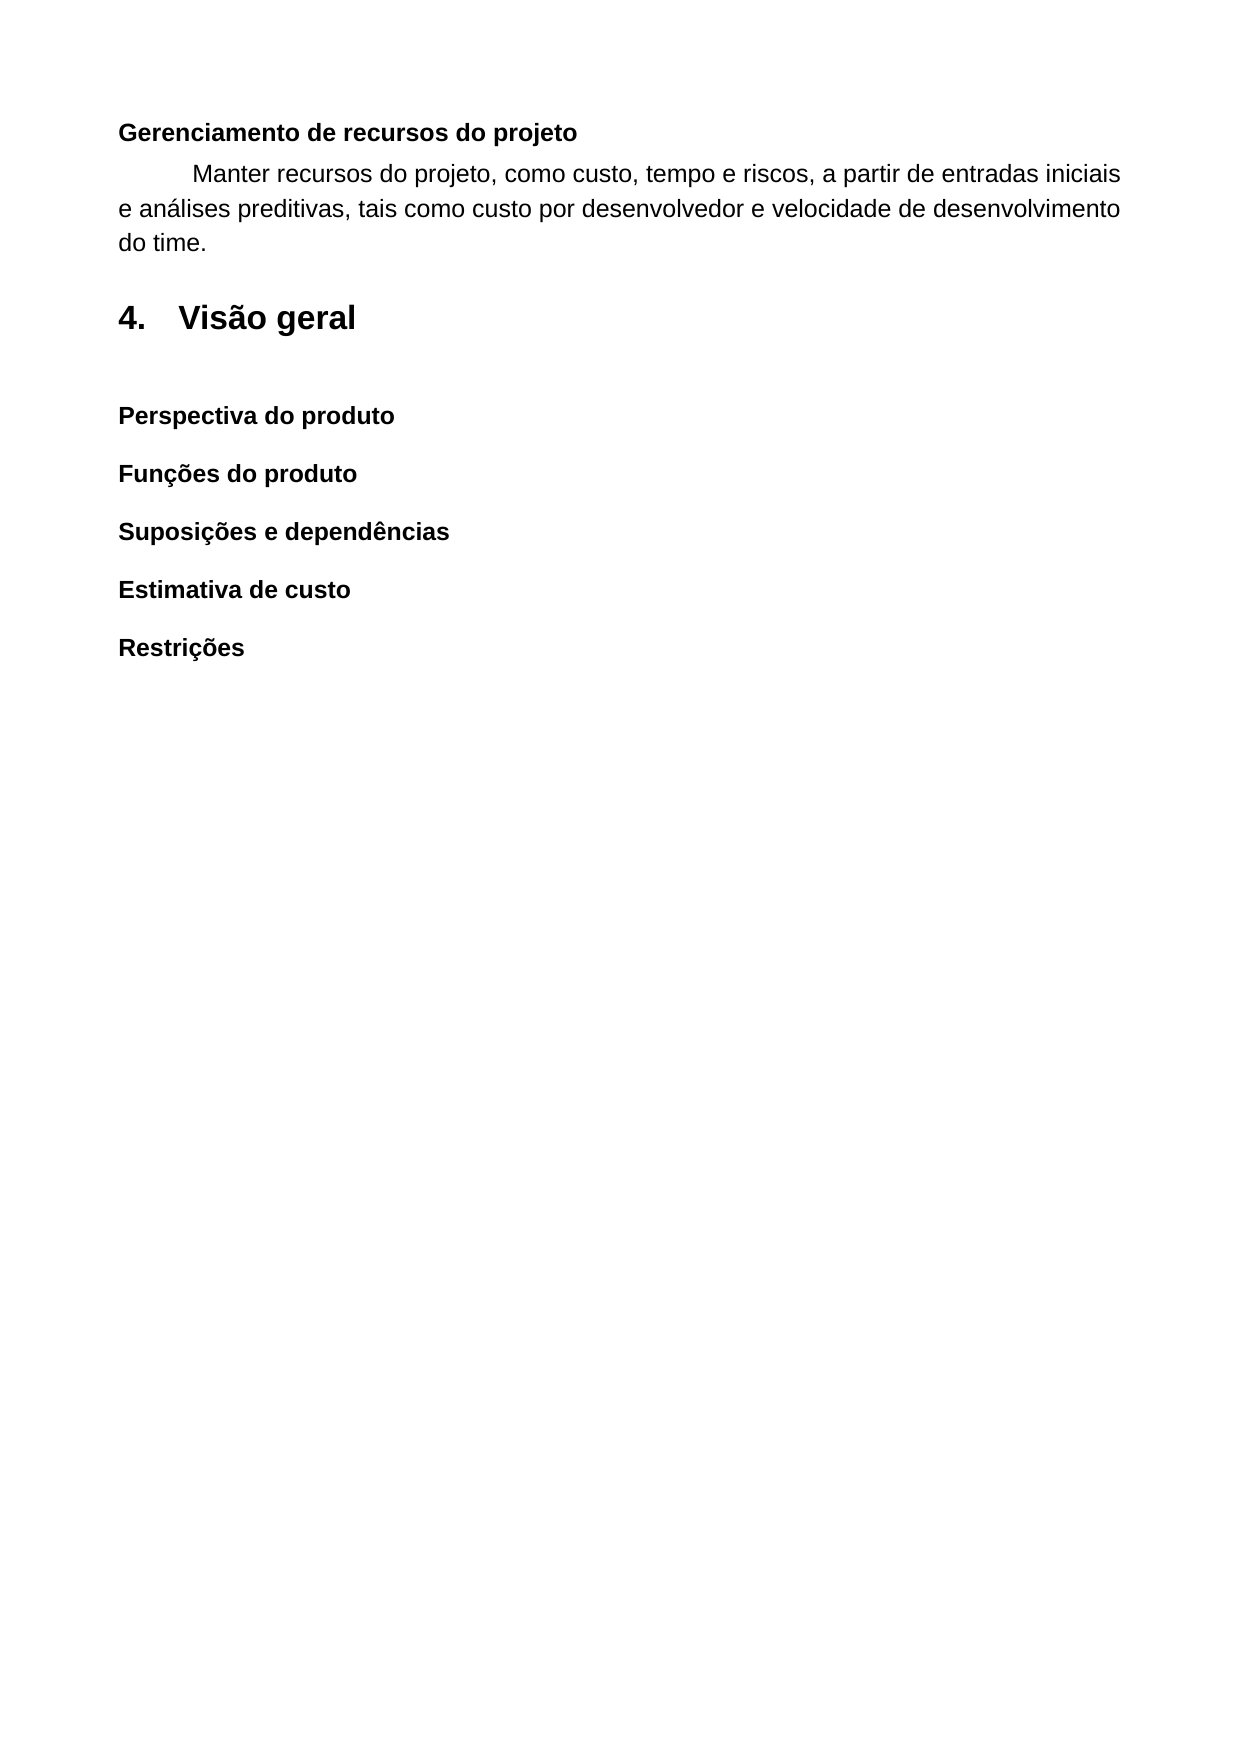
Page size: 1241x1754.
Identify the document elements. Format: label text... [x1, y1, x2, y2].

subtitle Gerenciamento de recursos do projeto [118, 118, 1122, 147]
subtitle Visão geral [118, 298, 1122, 336]
subtitle Restrições [118, 633, 1122, 662]
subtitle Suposições e dependências [118, 517, 1122, 546]
subtitle Perspectiva do produto [118, 401, 1122, 430]
text Manter recursos do projeto, como custo, tempo e riscos, a partir de entradas iniciais e análises preditivas, tais como custo por desenvolvedor e velocidade de desenvolvimento do time. [118, 159, 1122, 257]
subtitle Funções do produto [118, 459, 1122, 488]
subtitle Estimativa de custo [118, 575, 1122, 604]
